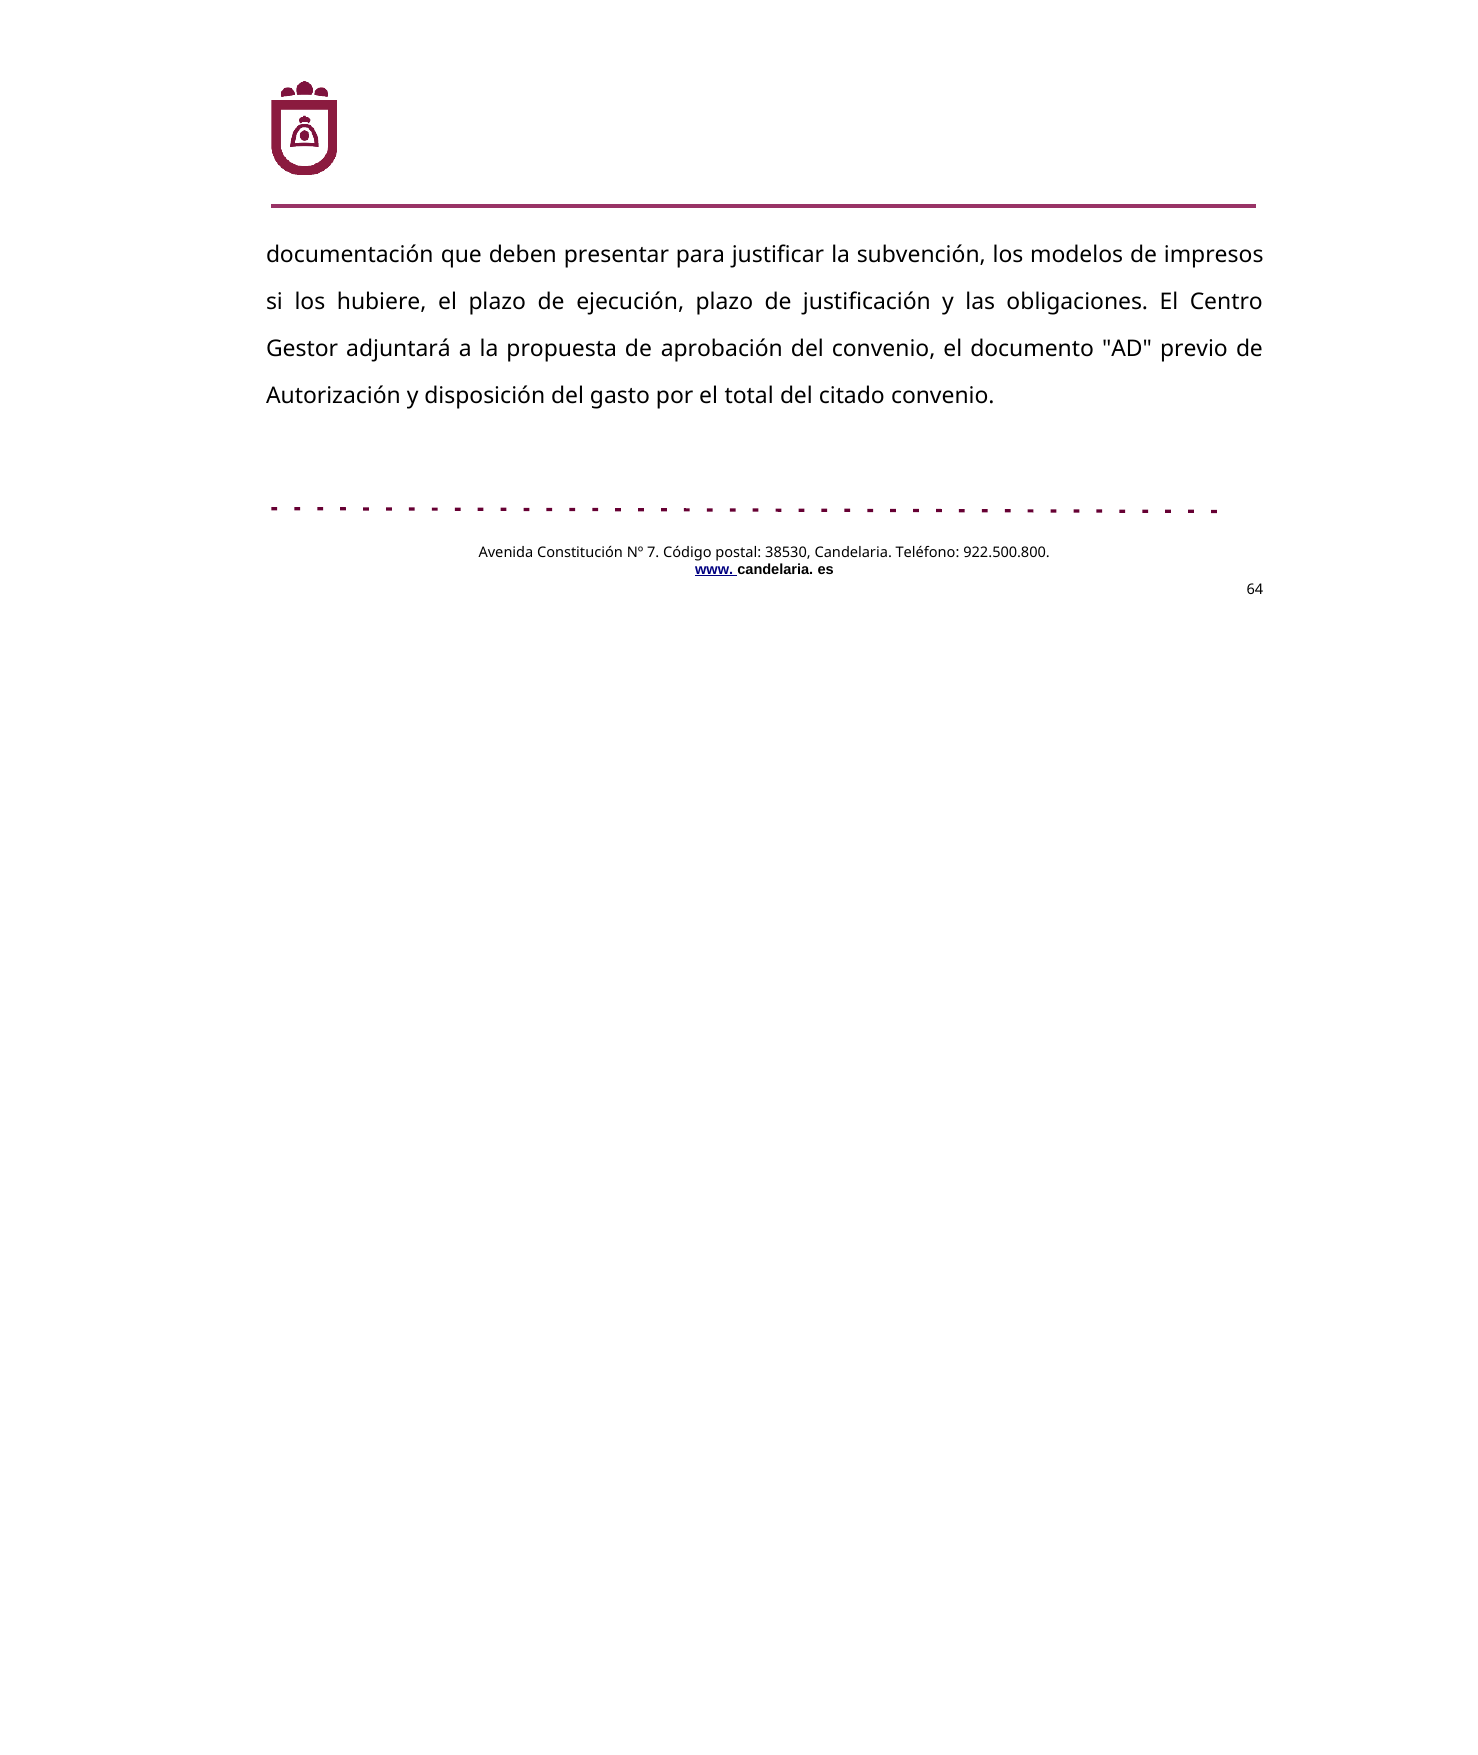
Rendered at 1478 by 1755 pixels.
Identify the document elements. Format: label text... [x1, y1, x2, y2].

text documentación que deben presentar para justificar la subvención, los modelos de impresos si los hubiere, el plazo de ejecución, plazo de justificación y las obligaciones. El Centro Gestor adjuntará a la propuesta de aprobación del convenio, el documento "AD" previo de Autorización y disposición del gasto por el total del citado convenio. [266, 238, 1263, 411]
text www. candelaria. es [383, 561, 1146, 578]
text 64 [37, 578, 1263, 598]
text Avenida Constitución Nº 7. Código postal: 38530, Candelaria. Teléfono: 922.500.800. [382, 545, 1146, 561]
